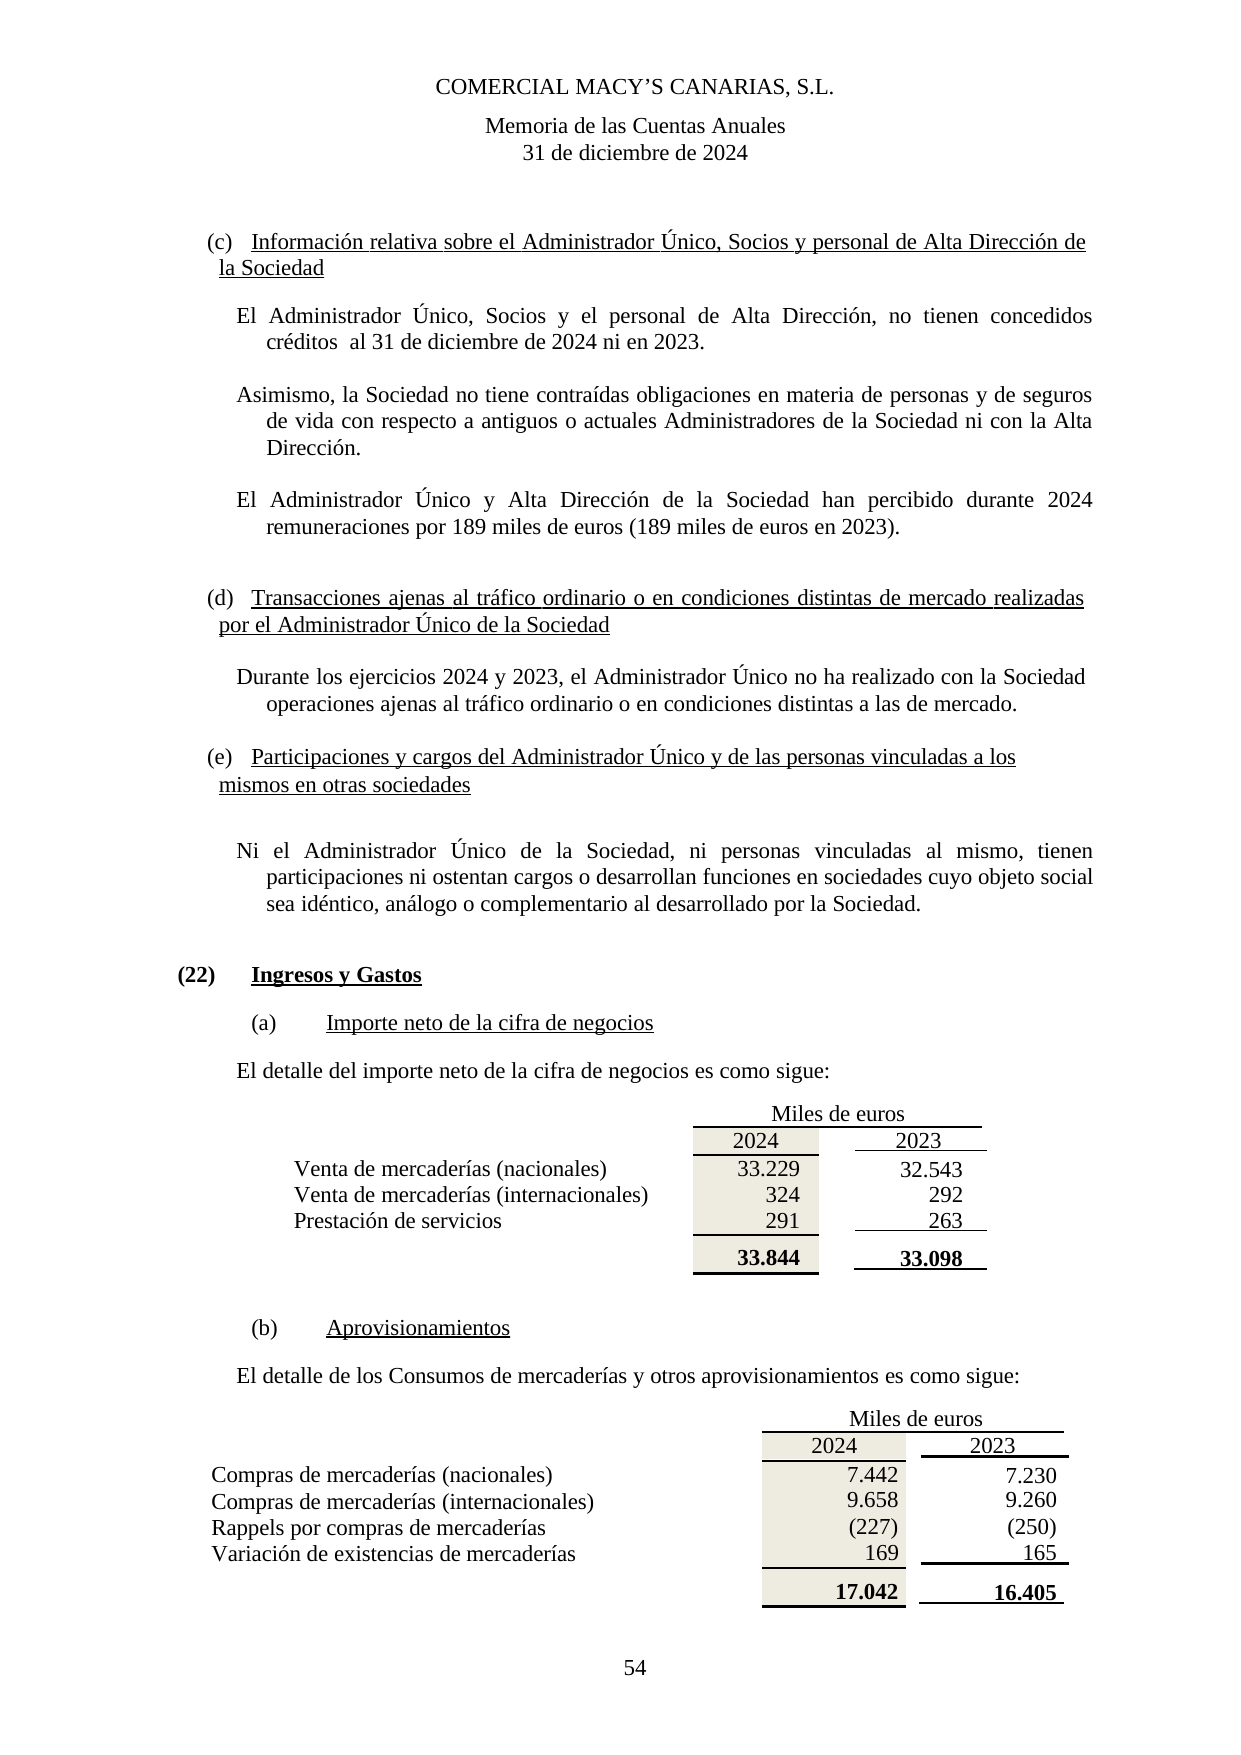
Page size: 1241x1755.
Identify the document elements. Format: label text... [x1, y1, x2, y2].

table_cell 16.405 [906, 1567, 1064, 1605]
table_cell 9.260 [906, 1488, 1064, 1514]
table_header 2024 [762, 1433, 906, 1459]
table_header 2023 [819, 1128, 982, 1154]
text [906, 1565, 1066, 1608]
text Compras de mercaderías (nacionales) Compras de mercaderías (internacionales) Rappels por compras de mercaderías Variación de existencias de mercaderías [211, 1461, 632, 1567]
list Aprovisionamientos [251, 1314, 1105, 1340]
list Ingresos y Gastos [177, 961, 1105, 987]
table_cell 291 [693, 1208, 819, 1234]
text Durante los ejercicios 2024 y 2023, el Administrador Único no ha realizado con la Sociedad operaciones ajenas al tráfico ordinario o en condiciones distintas a las de mercado. [236, 663, 1093, 716]
text El detalle del importe neto de la cifra de negocios es como sigue: [236, 1057, 1105, 1083]
list Participaciones y cargos del Administrador Único y de las personas vinculadas a los mismos en otras sociedades [207, 743, 1023, 797]
text Venta de mercaderías (nacionales) Venta de mercaderías (internacionales) Prestación de servicios [294, 1155, 659, 1234]
table_cell 33.098 [819, 1234, 982, 1272]
text Miles de euros [771, 1100, 1105, 1126]
table_cell 165 [906, 1541, 1064, 1567]
table_cell (250) [906, 1514, 1064, 1541]
table_cell 292 [819, 1182, 982, 1208]
text Miles de euros [167, 1405, 983, 1431]
table_cell 9.658 [762, 1488, 906, 1514]
table_cell 17.042 [762, 1569, 906, 1605]
table_cell 7.442 [762, 1462, 906, 1488]
table_cell 263 [819, 1208, 982, 1234]
text Asimismo, la Sociedad no tiene contraídas obligaciones en materia de personas y de seguros de vida con respecto a antiguos o actuales Administradores de la Sociedad ni con la Alta Dirección. [236, 381, 1093, 460]
list Importe neto de la cifra de negocios [251, 1009, 1105, 1035]
list Transacciones ajenas al tráfico ordinario o en condiciones distintas de mercado realizadas por el Administrador Único de la Sociedad [207, 584, 1093, 637]
table_header 2023 [906, 1433, 1064, 1459]
table_header 2024 [693, 1128, 819, 1154]
text El Administrador Único, Socios y el personal de Alta Dirección, no tienen concedidos créditos al 31 de diciembre de 2024 ni en 2023. [236, 302, 1093, 355]
table_cell 33.229 [693, 1156, 819, 1182]
table_cell 7.230 [906, 1460, 1064, 1488]
table_cell 32.543 [819, 1154, 982, 1182]
table_cell (227) [762, 1514, 906, 1541]
text El detalle de los Consumos de mercaderías y otros aprovisionamientos es como sigue: [236, 1362, 1105, 1388]
text El Administrador Único y Alta Dirección de la Sociedad han percibido durante 2024 remuneraciones por 189 miles de euros (189 miles de euros en 2023). [236, 487, 1093, 539]
text Ni el Administrador Único de la Sociedad, ni personas vinculadas al mismo, tienen participaciones ni ostentan cargos o desarrollan funciones en sociedades cuyo objeto social sea idéntico, análogo o complementario al desarrollado por la Sociedad. [236, 837, 1093, 916]
table_cell 324 [693, 1182, 819, 1208]
table_cell 33.844 [693, 1236, 819, 1272]
table_cell 169 [762, 1541, 906, 1567]
list Información relativa sobre el Administrador Único, Socios y personal de Alta Dirección de la Sociedad [207, 228, 1093, 281]
